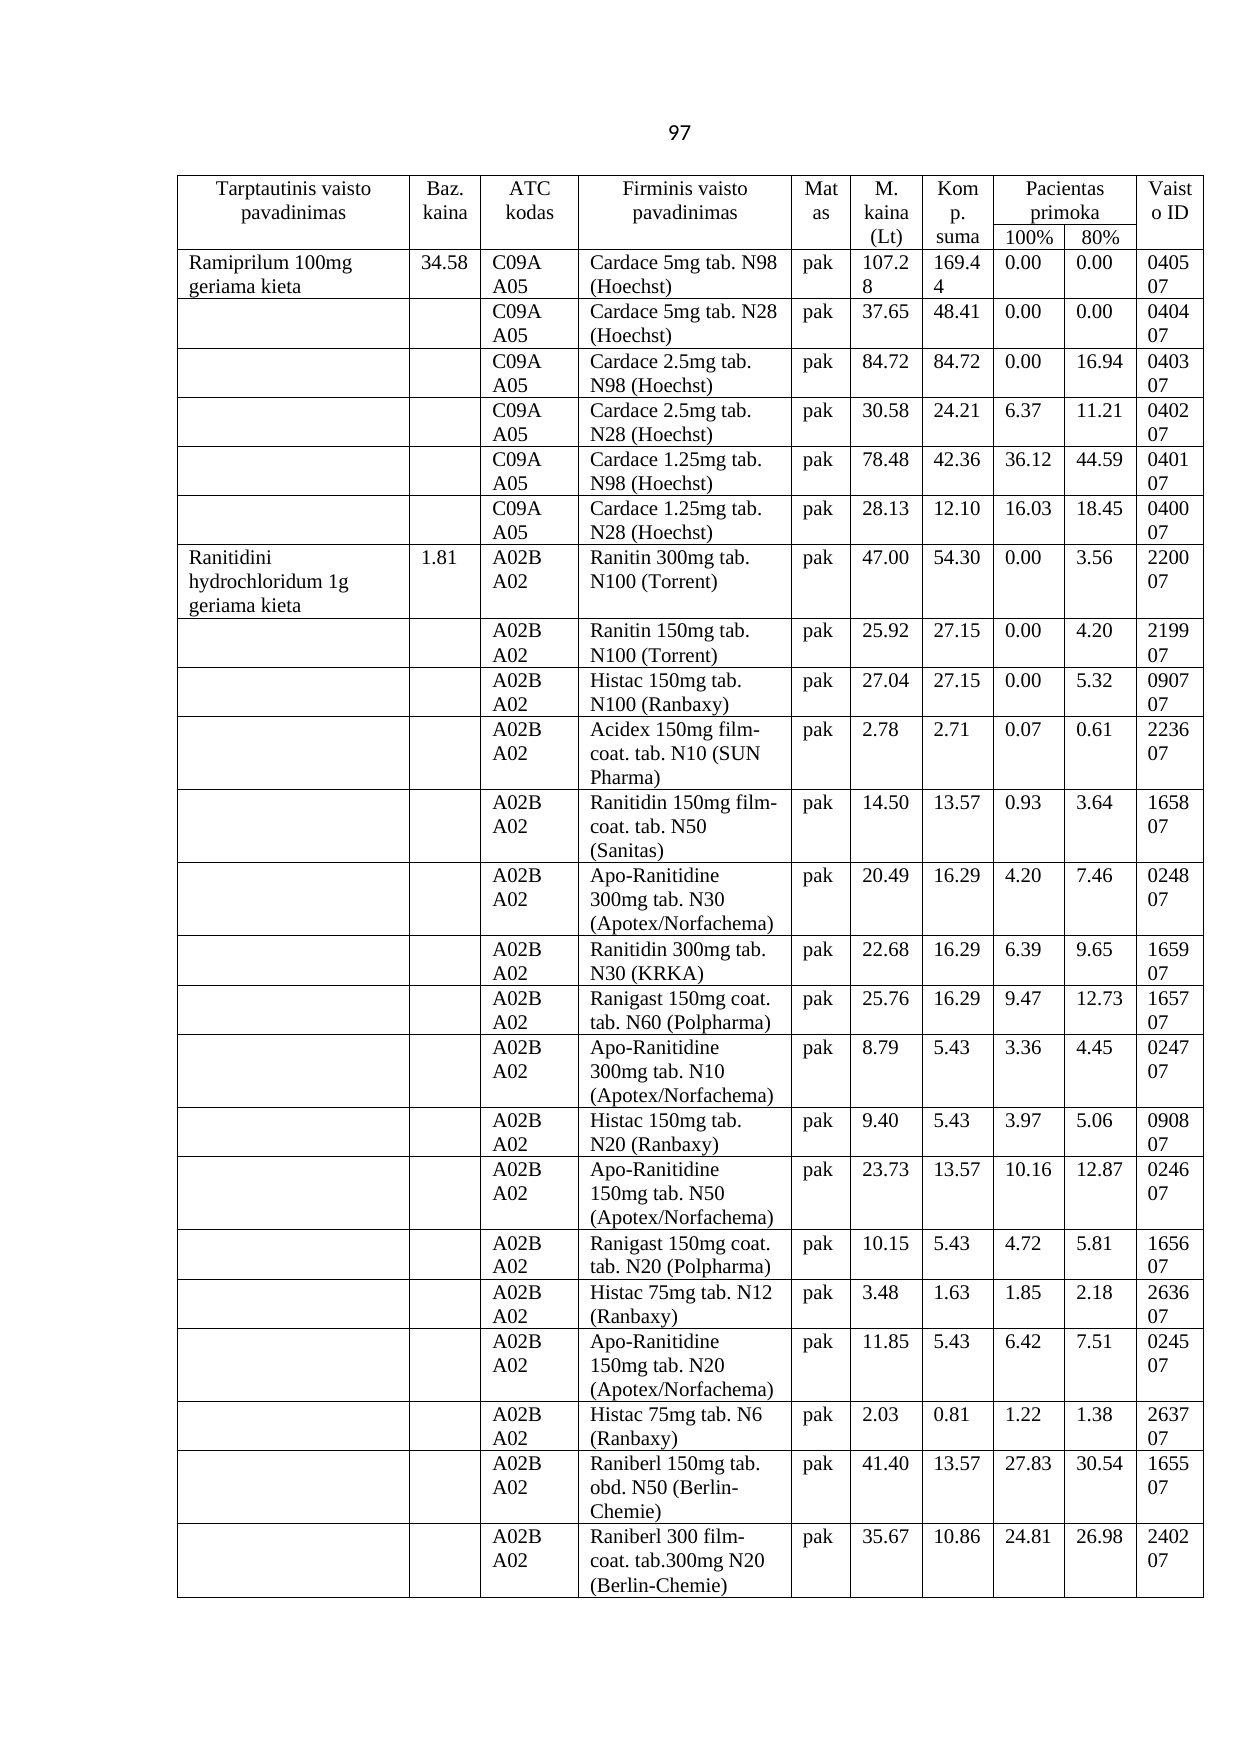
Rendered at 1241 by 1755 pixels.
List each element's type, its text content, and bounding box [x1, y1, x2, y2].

table_cell [410, 863, 480, 935]
table_cell [410, 717, 480, 789]
table_cell [410, 349, 480, 397]
table_cell 1.38 [1065, 1402, 1136, 1450]
table_cell A02B A02 [481, 1230, 578, 1278]
table_cell Acidex 150mg film-coat. tab. N10 (SUN Pharma) [579, 717, 791, 789]
table_cell 24.81 [994, 1524, 1064, 1597]
table_cell Ranitidin 150mg film-coat. tab. N50 (Sanitas) [579, 790, 791, 862]
table_cell pak [792, 668, 850, 716]
table_cell A02B A02 [481, 863, 578, 935]
table_cell 11.85 [851, 1329, 922, 1401]
table_cell pak [792, 863, 850, 935]
table_cell Apo-Ranitidine 150mg tab. N20 (Apotex/Norfachema) [579, 1329, 791, 1401]
table_cell 10.16 [994, 1157, 1064, 1229]
table_header Tarptautinis vaisto pavadinimas [178, 176, 409, 249]
table_header Vaisto ID [1137, 176, 1203, 249]
table_cell 5.43 [923, 1035, 993, 1107]
table_cell pak [792, 1157, 850, 1229]
table_cell 165607 [1137, 1230, 1203, 1278]
table_cell [410, 1157, 480, 1229]
table_cell [178, 863, 409, 935]
table_cell 1.22 [994, 1402, 1064, 1450]
table_cell [178, 447, 409, 495]
table_cell 23.73 [851, 1157, 922, 1229]
table_cell A02B A02 [481, 1329, 578, 1401]
table_cell 040107 [1137, 447, 1203, 495]
table_cell A02B A02 [481, 1108, 578, 1156]
table_cell 22.68 [851, 936, 922, 984]
table_cell 4.45 [1065, 1035, 1136, 1107]
table_cell [410, 398, 480, 446]
table_cell 18.45 [1065, 496, 1136, 544]
table_cell 6.42 [994, 1329, 1064, 1401]
table_cell Ramiprilum 100mg geriama kieta [178, 250, 409, 298]
table_cell 80% [1065, 225, 1136, 249]
table_cell 040507 [1137, 250, 1203, 298]
table_cell A02B A02 [481, 545, 578, 617]
table_cell [178, 299, 409, 347]
table_cell [410, 496, 480, 544]
table_cell 42.36 [923, 447, 993, 495]
table_cell 16.29 [923, 863, 993, 935]
table_cell [178, 1280, 409, 1328]
table_cell [410, 1451, 480, 1523]
table_header Matas [792, 176, 850, 249]
table_cell 30.54 [1065, 1451, 1136, 1523]
table_cell 48.41 [923, 299, 993, 347]
table_header Komp. suma (Lt) [923, 176, 993, 249]
table_cell 090707 [1137, 668, 1203, 716]
table_cell 1.81 [410, 545, 480, 617]
table_cell 37.65 [851, 299, 922, 347]
table_cell 5.43 [923, 1230, 993, 1278]
table_header Firminis vaisto pavadinimas [579, 176, 791, 249]
table_cell A02B A02 [481, 619, 578, 667]
table_cell 16.29 [923, 936, 993, 984]
table_cell pak [792, 1451, 850, 1523]
table_cell C09A A05 [481, 398, 578, 446]
table_cell 9.65 [1065, 936, 1136, 984]
table_cell A02B A02 [481, 668, 578, 716]
table_cell [410, 447, 480, 495]
table_cell A02B A02 [481, 936, 578, 984]
table_cell 100% [994, 225, 1064, 249]
table_cell 9.47 [994, 986, 1064, 1034]
table_cell pak [792, 1280, 850, 1328]
table_cell 024707 [1137, 1035, 1203, 1107]
table_cell 2.71 [923, 717, 993, 789]
table_cell pak [792, 299, 850, 347]
table_cell 16.29 [923, 986, 993, 1034]
table_cell 25.76 [851, 986, 922, 1034]
table_cell A02B A02 [481, 1524, 578, 1597]
table_cell 2.78 [851, 717, 922, 789]
table_cell A02B A02 [481, 986, 578, 1034]
table_cell 165907 [1137, 936, 1203, 984]
table_cell pak [792, 986, 850, 1034]
table_cell [178, 1524, 409, 1597]
table_cell 5.43 [923, 1329, 993, 1401]
table_cell 165507 [1137, 1451, 1203, 1523]
table_cell 3.97 [994, 1108, 1064, 1156]
table_cell Apo-Ranitidine 150mg tab. N50 (Apotex/Norfachema) [579, 1157, 791, 1229]
table_cell pak [792, 1402, 850, 1450]
table_cell 024607 [1137, 1157, 1203, 1229]
table_cell [410, 986, 480, 1034]
table_cell 26.98 [1065, 1524, 1136, 1597]
table_cell 35.67 [851, 1524, 922, 1597]
table_cell 165707 [1137, 986, 1203, 1034]
table_cell [178, 1451, 409, 1523]
table_cell [178, 717, 409, 789]
table_cell [178, 1157, 409, 1229]
table_cell 090807 [1137, 1108, 1203, 1156]
table_cell 16.94 [1065, 349, 1136, 397]
table_cell 040307 [1137, 349, 1203, 397]
table_cell A02B A02 [481, 1451, 578, 1523]
table_cell pak [792, 545, 850, 617]
table_cell pak [792, 349, 850, 397]
table_cell 11.21 [1065, 398, 1136, 446]
table_cell 169.44 [923, 250, 993, 298]
table_cell 7.51 [1065, 1329, 1136, 1401]
table_cell A02B A02 [481, 1035, 578, 1107]
table_cell 12.87 [1065, 1157, 1136, 1229]
table_cell 28.13 [851, 496, 922, 544]
table_cell C09A A05 [481, 447, 578, 495]
table_cell 13.57 [923, 790, 993, 862]
table_cell [178, 1230, 409, 1278]
table_cell 27.15 [923, 619, 993, 667]
table_cell Cardace 1.25mg tab. N98 (Hoechst) [579, 447, 791, 495]
table_cell 0.00 [994, 299, 1064, 347]
table_cell pak [792, 790, 850, 862]
table_cell [178, 1402, 409, 1450]
table_cell Histac 75mg tab. N6 (Ranbaxy) [579, 1402, 791, 1450]
table_cell [178, 986, 409, 1034]
table_cell 0.00 [994, 545, 1064, 617]
table_cell 10.86 [923, 1524, 993, 1597]
table_cell 0.07 [994, 717, 1064, 789]
table_cell pak [792, 936, 850, 984]
table_cell C09A A05 [481, 496, 578, 544]
table_cell A02B A02 [481, 790, 578, 862]
table_cell 219907 [1137, 619, 1203, 667]
table_cell 107.28 [851, 250, 922, 298]
table_cell 5.81 [1065, 1230, 1136, 1278]
table_cell 27.83 [994, 1451, 1064, 1523]
table_cell 0.00 [994, 668, 1064, 716]
table_cell Ranitin 300mg tab. N100 (Torrent) [579, 545, 791, 617]
table_cell 16.03 [994, 496, 1064, 544]
table_cell 25.92 [851, 619, 922, 667]
table_cell Ranigast 150mg coat. tab. N20 (Polpharma) [579, 1230, 791, 1278]
table_cell 0.61 [1065, 717, 1136, 789]
table_cell pak [792, 1329, 850, 1401]
table_cell 27.15 [923, 668, 993, 716]
table_cell 4.20 [994, 863, 1064, 935]
table_cell [410, 790, 480, 862]
table_cell 41.40 [851, 1451, 922, 1523]
table_cell A02B A02 [481, 717, 578, 789]
table_cell Ranitin 150mg tab. N100 (Torrent) [579, 619, 791, 667]
table_cell 0.93 [994, 790, 1064, 862]
table_cell Cardace 5mg tab. N28 (Hoechst) [579, 299, 791, 347]
table_cell 5.32 [1065, 668, 1136, 716]
table_cell [410, 1402, 480, 1450]
table_header ATC kodas [481, 176, 578, 249]
table_cell 3.36 [994, 1035, 1064, 1107]
table_cell 4.20 [1065, 619, 1136, 667]
table_cell 84.72 [923, 349, 993, 397]
table_cell pak [792, 398, 850, 446]
table_cell 14.50 [851, 790, 922, 862]
table_cell 3.48 [851, 1280, 922, 1328]
table_cell [410, 1230, 480, 1278]
table_cell 44.59 [1065, 447, 1136, 495]
table_cell Apo-Ranitidine 300mg tab. N10 (Apotex/Norfachema) [579, 1035, 791, 1107]
table_cell pak [792, 447, 850, 495]
table_cell 3.56 [1065, 545, 1136, 617]
table_cell A02B A02 [481, 1157, 578, 1229]
table_cell 240207 [1137, 1524, 1203, 1597]
table_cell 20.49 [851, 863, 922, 935]
table_cell 040207 [1137, 398, 1203, 446]
table_cell pak [792, 1524, 850, 1597]
table_cell [410, 668, 480, 716]
table_cell 6.37 [994, 398, 1064, 446]
table_cell 78.48 [851, 447, 922, 495]
table_cell 1.63 [923, 1280, 993, 1328]
table_cell 2.18 [1065, 1280, 1136, 1328]
table_header Baz. kaina [410, 176, 480, 249]
table_cell C09A A05 [481, 349, 578, 397]
table_cell 263707 [1137, 1402, 1203, 1450]
table_cell Ranitidin 300mg tab. N30 (KRKA) [579, 936, 791, 984]
table_cell Cardace 1.25mg tab. N28 (Hoechst) [579, 496, 791, 544]
table_cell [410, 619, 480, 667]
table_cell 24.21 [923, 398, 993, 446]
table_cell 27.04 [851, 668, 922, 716]
table_cell Ranigast 150mg coat. tab. N60 (Polpharma) [579, 986, 791, 1034]
table_cell [410, 299, 480, 347]
table_cell [410, 1524, 480, 1597]
table_cell 13.57 [923, 1157, 993, 1229]
table_cell Cardace 5mg tab. N98 (Hoechst) [579, 250, 791, 298]
table_cell [178, 936, 409, 984]
table_cell 6.39 [994, 936, 1064, 984]
table_cell 0.00 [994, 349, 1064, 397]
table_cell [178, 1035, 409, 1107]
table_cell Histac 150mg tab. N20 (Ranbaxy) [579, 1108, 791, 1156]
table_cell [178, 668, 409, 716]
table_cell A02B A02 [481, 1280, 578, 1328]
table_cell pak [792, 619, 850, 667]
table_cell A02B A02 [481, 1402, 578, 1450]
table_cell [178, 619, 409, 667]
table_cell [178, 496, 409, 544]
table_header Pacientas primoka [994, 176, 1136, 224]
table_cell 024507 [1137, 1329, 1203, 1401]
table_cell C09A A05 [481, 250, 578, 298]
table_cell 0.00 [1065, 250, 1136, 298]
table_cell [178, 790, 409, 862]
table_cell Raniberl 300 film-coat. tab.300mg N20 (Berlin-Chemie) [579, 1524, 791, 1597]
table_cell pak [792, 1035, 850, 1107]
table_cell [410, 1035, 480, 1107]
table_cell 47.00 [851, 545, 922, 617]
table_cell 84.72 [851, 349, 922, 397]
table_cell 12.10 [923, 496, 993, 544]
table_cell 10.15 [851, 1230, 922, 1278]
table_cell 220007 [1137, 545, 1203, 617]
table_cell 0.00 [994, 619, 1064, 667]
table_cell pak [792, 1108, 850, 1156]
table_cell 7.46 [1065, 863, 1136, 935]
table_cell 0.00 [994, 250, 1064, 298]
table_cell 0.00 [1065, 299, 1136, 347]
table_cell 2.03 [851, 1402, 922, 1450]
table_cell pak [792, 496, 850, 544]
table_cell Apo-Ranitidine 300mg tab. N30 (Apotex/Norfachema) [579, 863, 791, 935]
table_cell [410, 1280, 480, 1328]
table_cell 5.43 [923, 1108, 993, 1156]
table_cell [178, 398, 409, 446]
table_cell 12.73 [1065, 986, 1136, 1034]
table_cell [410, 1329, 480, 1401]
table_cell 040407 [1137, 299, 1203, 347]
table_cell 024807 [1137, 863, 1203, 935]
table_cell 4.72 [994, 1230, 1064, 1278]
table_cell 36.12 [994, 447, 1064, 495]
table_cell Histac 150mg tab. N100 (Ranbaxy) [579, 668, 791, 716]
table_cell [178, 1108, 409, 1156]
table_cell Raniberl 150mg tab. obd. N50 (Berlin-Chemie) [579, 1451, 791, 1523]
table_cell C09A A05 [481, 299, 578, 347]
table_cell [178, 1329, 409, 1401]
table_cell 1.85 [994, 1280, 1064, 1328]
table_cell pak [792, 1230, 850, 1278]
table_cell pak [792, 250, 850, 298]
table_cell Ranitidini hydrochloridum 1g geriama kieta [178, 545, 409, 617]
table_cell 263607 [1137, 1280, 1203, 1328]
table_cell 54.30 [923, 545, 993, 617]
table_cell [410, 1108, 480, 1156]
table_cell 30.58 [851, 398, 922, 446]
table_cell pak [792, 717, 850, 789]
table_cell 165807 [1137, 790, 1203, 862]
table_cell 040007 [1137, 496, 1203, 544]
table_cell [178, 349, 409, 397]
table_cell 5.06 [1065, 1108, 1136, 1156]
table_cell Cardace 2.5mg tab. N98 (Hoechst) [579, 349, 791, 397]
table_header M. kaina (Lt) [851, 176, 922, 249]
table_cell 9.40 [851, 1108, 922, 1156]
table_cell Histac 75mg tab. N12 (Ranbaxy) [579, 1280, 791, 1328]
table_cell 223607 [1137, 717, 1203, 789]
table_cell 13.57 [923, 1451, 993, 1523]
table_cell 8.79 [851, 1035, 922, 1107]
table_cell Cardace 2.5mg tab. N28 (Hoechst) [579, 398, 791, 446]
table_cell 3.64 [1065, 790, 1136, 862]
table_cell [410, 936, 480, 984]
table_cell 34.58 [410, 250, 480, 298]
table_cell 0.81 [923, 1402, 993, 1450]
